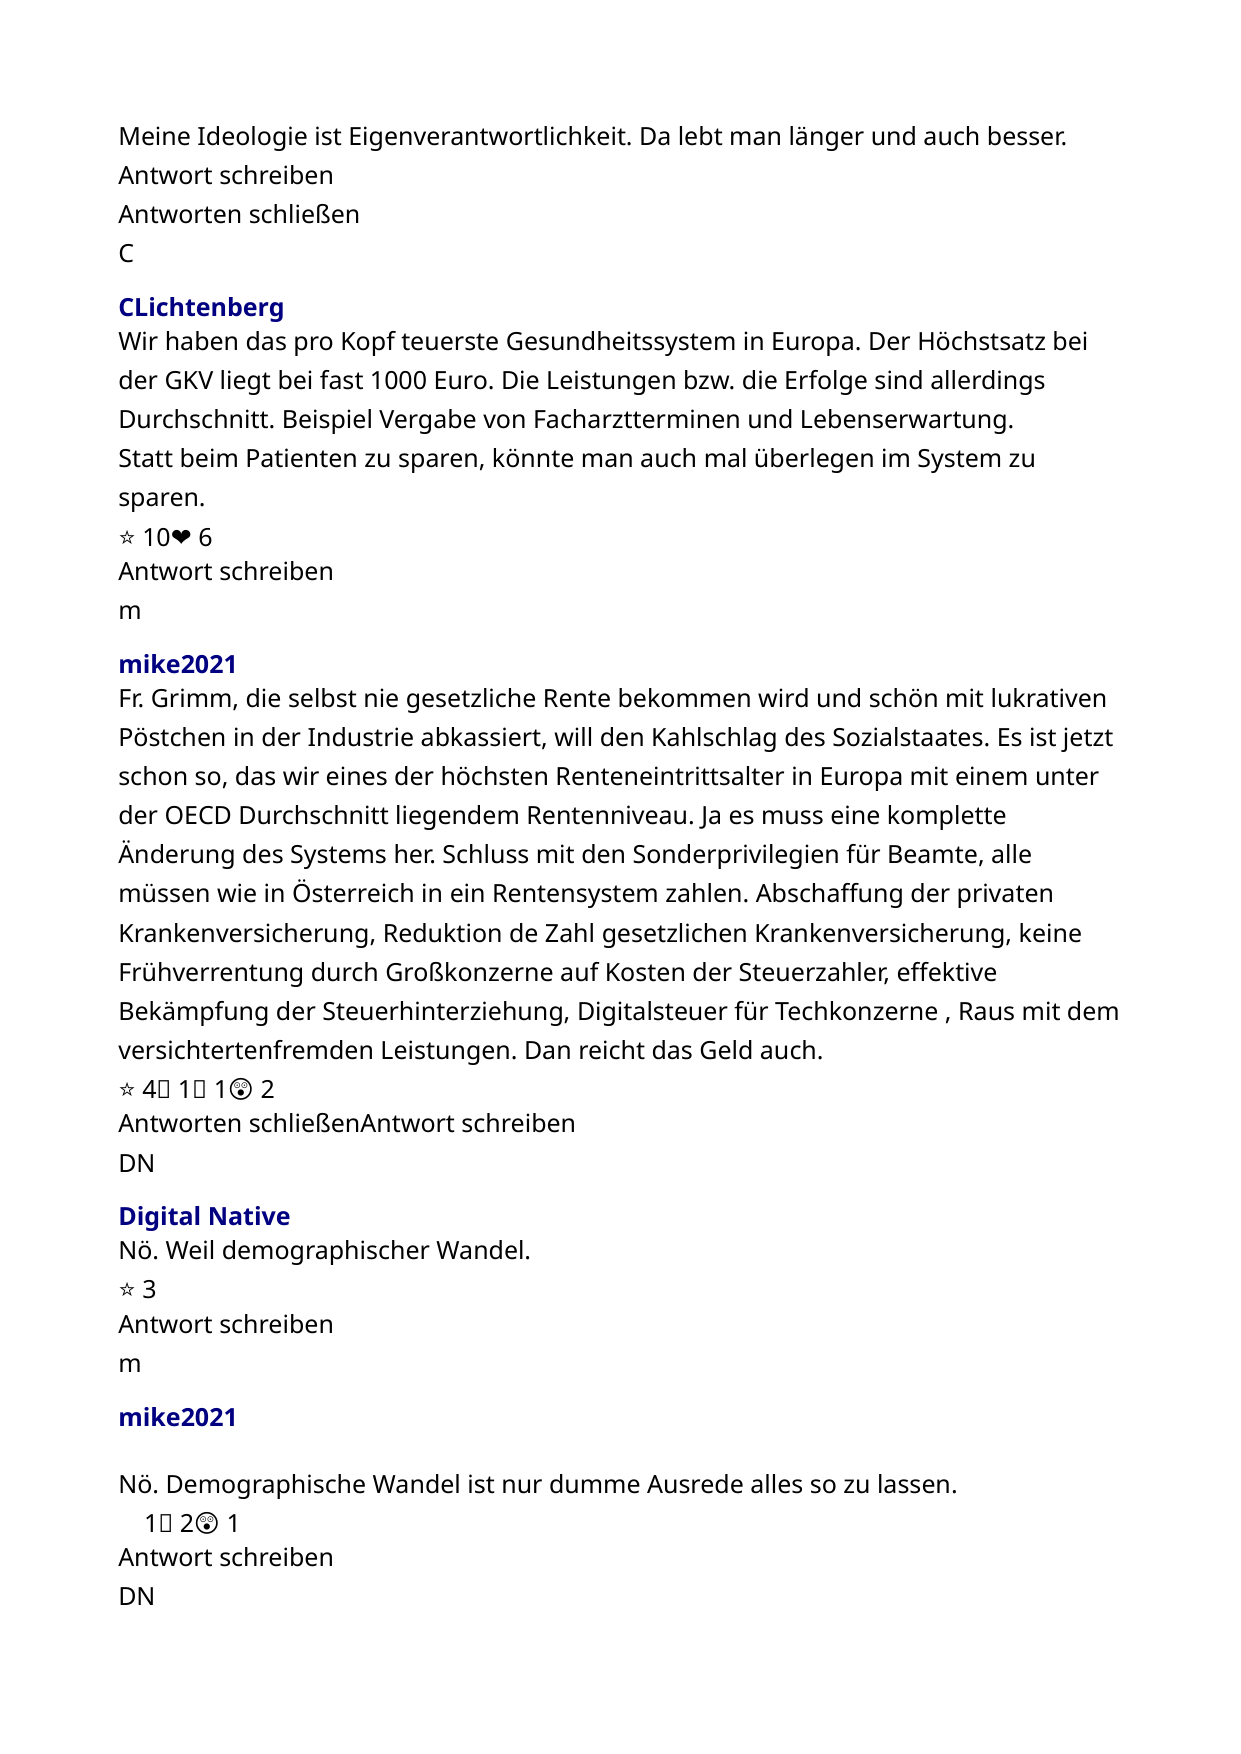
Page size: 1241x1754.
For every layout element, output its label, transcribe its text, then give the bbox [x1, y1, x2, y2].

text ⭐️ 10❤️ 6 [118, 519, 1122, 553]
text Nö. Weil demographischer Wandel. [118, 1233, 1122, 1267]
text ⭐️ 3 [118, 1272, 1122, 1306]
text Wir haben das pro Kopf teuerste Gesundheitssystem in Europa. Der Höchstsatz bei der GKV liegt bei fast 1000 Euro. Die Leistungen bzw. die Erfolge sind allerdings Durchschnitt. Beispiel Vergabe von Facharztterminen und Lebenserwartung. [118, 323, 1122, 436]
text DN [118, 1145, 1122, 1179]
text Antworten schließenAntwort schreiben [118, 1106, 1122, 1140]
subtitle CLichtenberg [118, 289, 1122, 323]
text m [118, 1345, 1122, 1379]
text m [118, 592, 1122, 627]
text C [118, 236, 1122, 270]
subtitle Digital Native [118, 1199, 1122, 1233]
text Antwort schreiben [118, 1306, 1122, 1340]
subtitle mike2021 [118, 1399, 1122, 1433]
text DN [118, 1579, 1122, 1613]
text Meine Ideologie ist Eigenverantwortlichkeit. Da lebt man länger und auch besser. [118, 118, 1122, 152]
text Antwort schreiben [118, 553, 1122, 587]
text Statt beim Patienten zu sparen, könnte man auch mal überlegen im System zu sparen. [118, 441, 1122, 514]
text 🙁 1🤨 2😲 1 [118, 1505, 1122, 1539]
text Nö. Demographische Wandel ist nur dumme Ausrede alles so zu lassen. [118, 1466, 1122, 1500]
text ⭐️ 4🙁 1🤨 1😲 2 [118, 1072, 1122, 1106]
text Antwort schreiben [118, 157, 1122, 191]
text Antworten schließen [118, 196, 1122, 231]
text Fr. Grimm, die selbst nie gesetzliche Rente bekommen wird und schön mit lukrativen Pöstchen in der Industrie abkassiert, will den Kahlschlag des Sozialstaates. Es ist jetzt schon so, das wir eines der höchsten Renteneintrittsalter in Europa mit einem unter der OECD Durchschnitt liegendem Rentenniveau. Ja es muss eine komplette Änderung des Systems her. Schluss mit den Sonderprivilegien für Beamte, alle müssen wie in Österreich in ein Rentensystem zahlen. Abschaffung der privaten Krankenversicherung, Reduktion de Zahl gesetzlichen Krankenversicherung, keine Frühverrentung durch Großkonzerne auf Kosten der Steuerzahler, effektive Bekämpfung der Steuerhinterziehung, Digitalsteuer für Techkonzerne , Raus mit dem versichtertenfremden Leistungen. Dan reicht das Geld auch. [118, 680, 1122, 1067]
subtitle mike2021 [118, 646, 1122, 680]
text Antwort schreiben [118, 1539, 1122, 1573]
